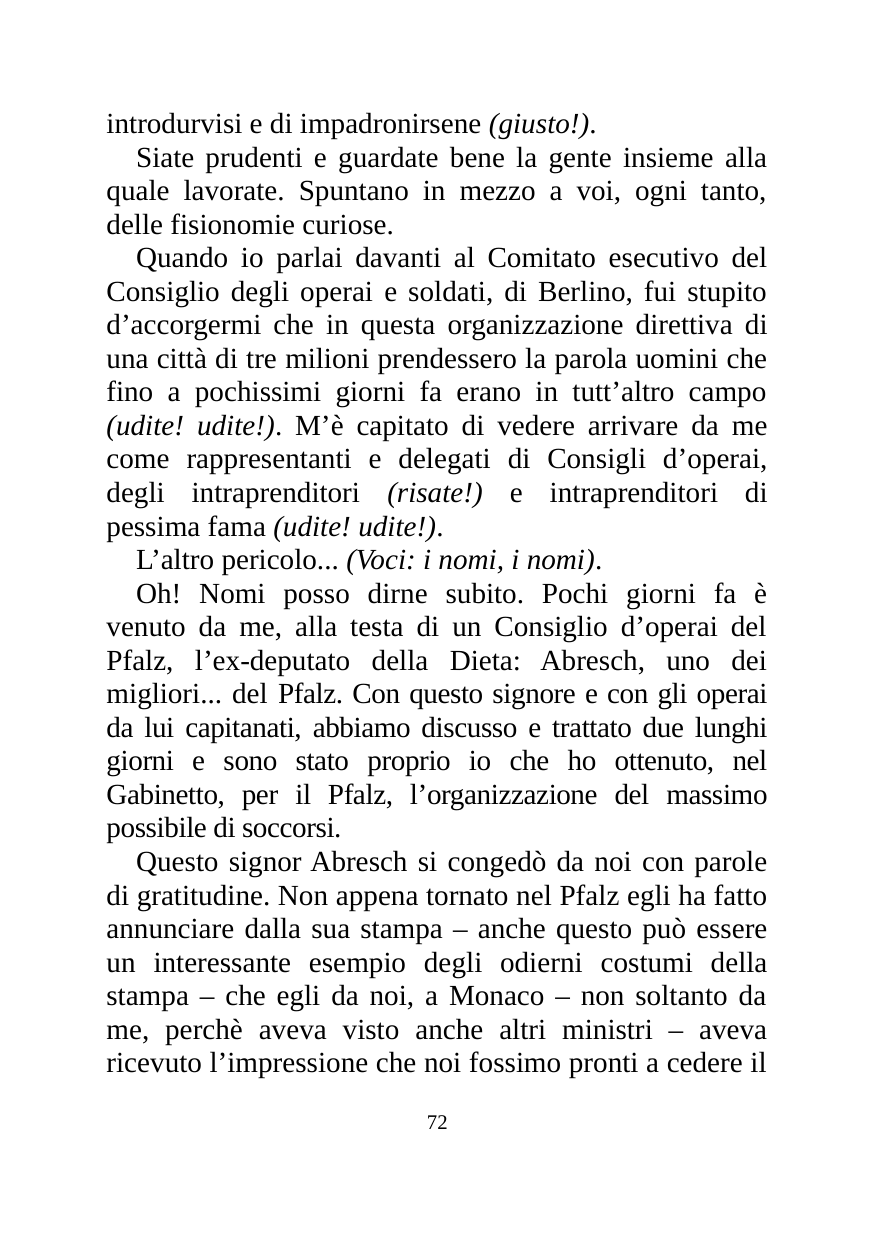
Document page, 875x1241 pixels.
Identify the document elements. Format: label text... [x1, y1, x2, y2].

text Questo signor Abresch si congedò da noi con parole di gratitudine. Non appena tornato nel Pfalz egli ha fatto annunciare dalla sua stampa – anche questo può essere un interessante esempio degli odierni costumi della stampa – che egli da noi, a Monaco – non soltanto da me, perchè aveva visto anche altri ministri – aveva ricevuto l’impressione che noi fossimo pronti a cedere il [106, 844, 768, 1079]
text introdurvisi e di impadronirsene (giusto!). [106, 106, 768, 140]
text Oh! Nomi posso dirne subito. Pochi giorni fa è venuto da me, alla testa di un Consiglio d’operai del Pfalz, l’ex-deputato della Dieta: Abresch, uno dei migliori... del Pfalz. Con questo signore e con gli operai da lui capitanati, abbiamo discusso e trattato due lunghi giorni e sono stato proprio io che ho ottenuto, nel Gabinetto, per il Pfalz, l’organizzazione del massimo possibile di soccorsi. [106, 576, 768, 844]
text Quando io parlai davanti al Comitato esecutivo del Consiglio degli operai e soldati, di Berlino, fui stupito d’accorgermi che in questa organizzazione direttiva di una città di tre milioni prendessero la parola uomini che fino a pochissimi giorni fa erano in tutt’altro campo (udite! udite!). M’è capitato di vedere arrivare da me come rappresentanti e delegati di Consigli d’operai, degli intraprenditori (risate!) e intraprenditori di pessima fama (udite! udite!). [106, 240, 768, 542]
text Siate prudenti e guardate bene la gente insieme alla quale lavorate. Spuntano in mezzo a voi, ogni tanto, delle fisionomie curiose. [106, 140, 768, 240]
text L’altro pericolo... (Voci: i nomi, i nomi). [106, 542, 768, 576]
